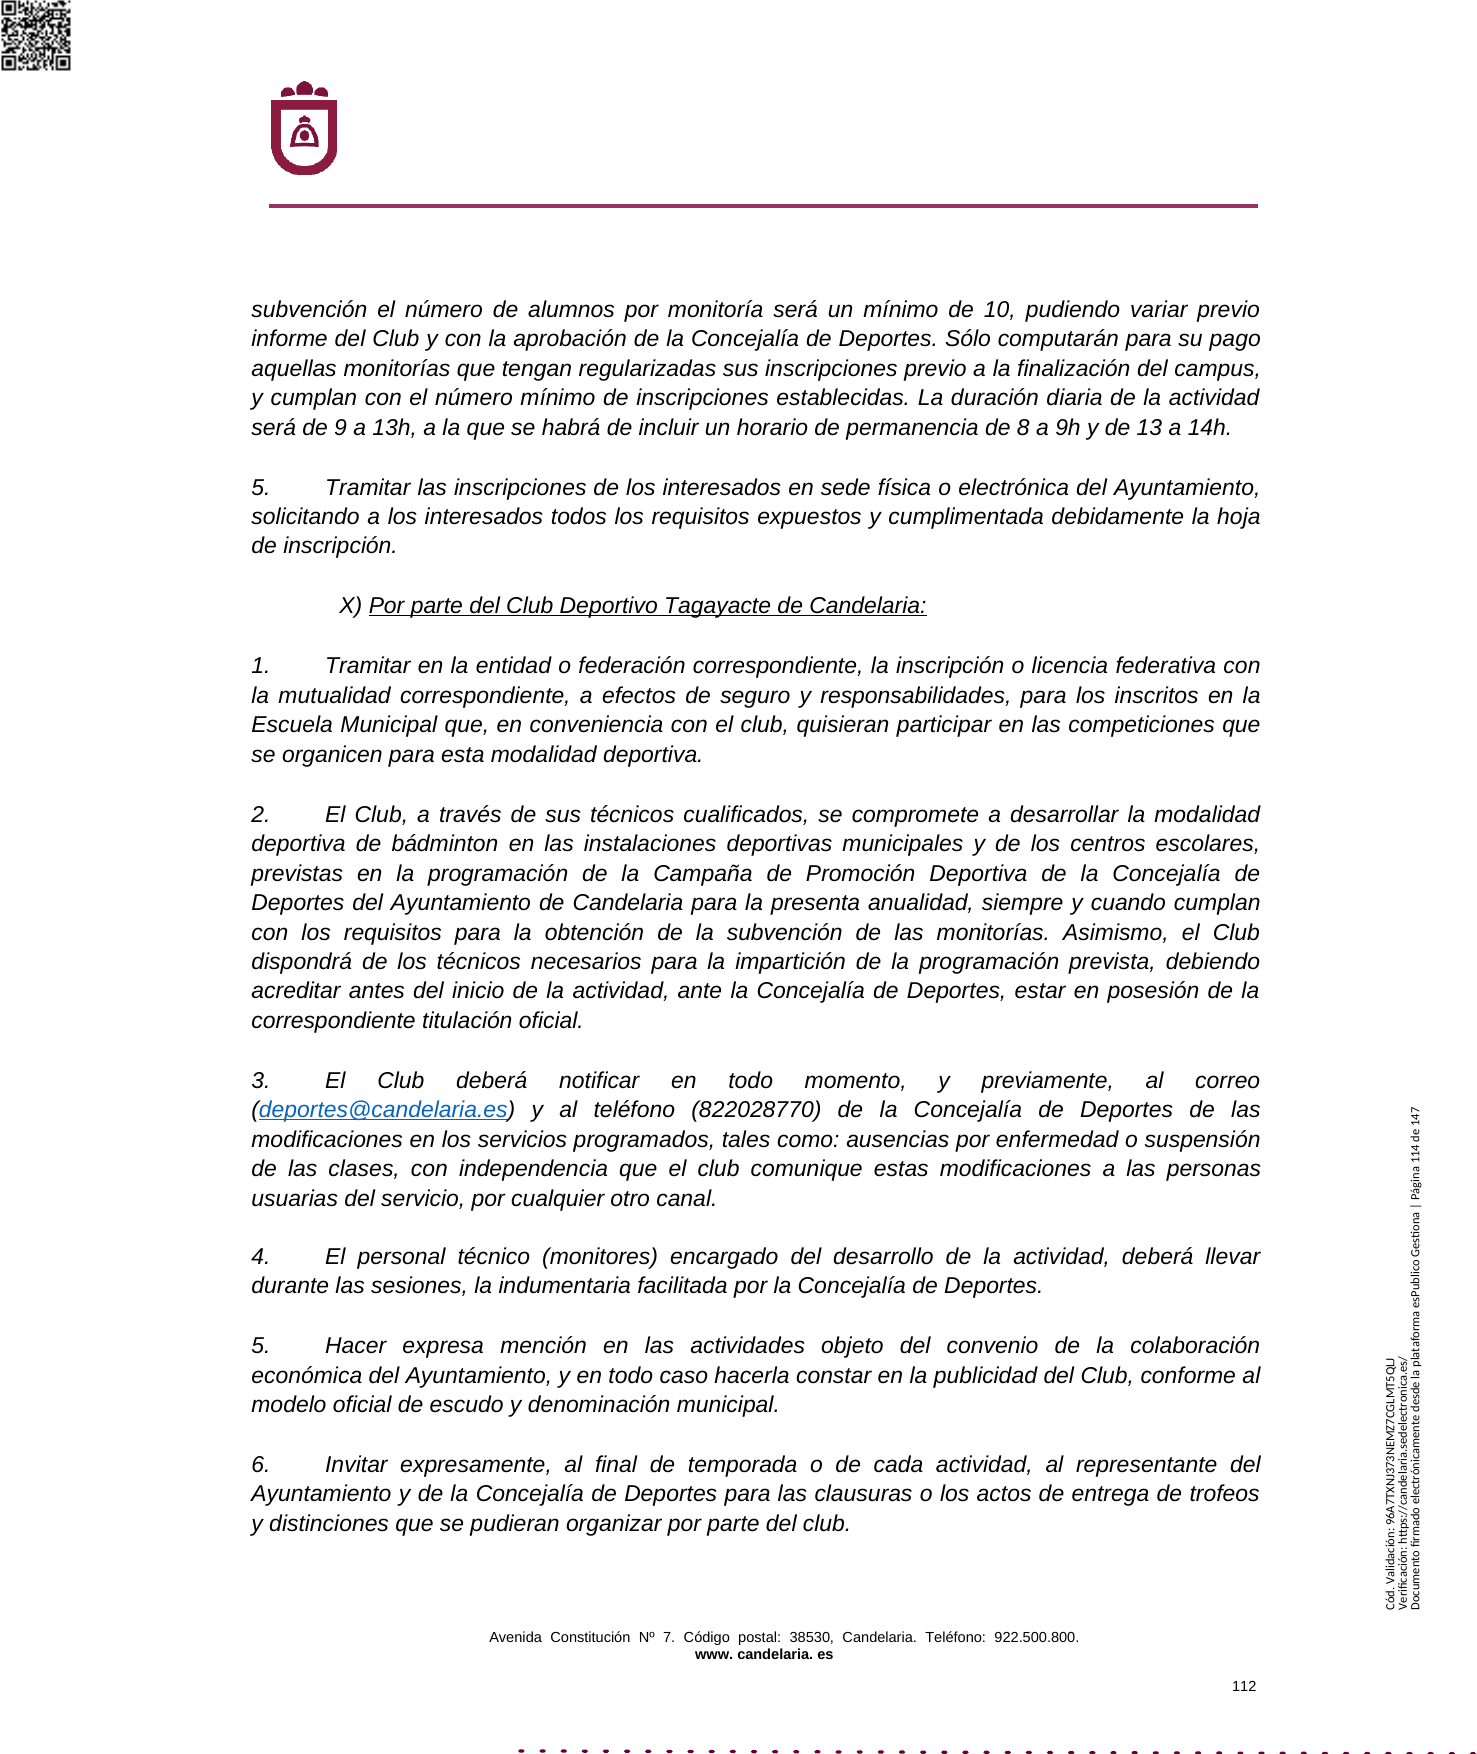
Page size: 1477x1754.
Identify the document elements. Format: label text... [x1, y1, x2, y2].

text X) Por parte del Club Deportivo Tagayacte de Candelaria: [339, 592, 1269, 619]
list El personal técnico (monitores) encargado del desarrollo de la actividad, deberá llevar durante las sesiones, la indumentaria facilitada por la Concejalía de Deportes. [251, 1243, 1263, 1299]
list subvención el número de alumnos por monitoría será un mínimo de 10, pudiendo variar previo informe del Club y con la aprobación de la Concejalía de Deportes. Sólo computarán para su pago aquellas monitorías que tengan regularizadas sus inscripciones previo a la finalización del campus, y cumplan con el número mínimo de inscripciones establecidas. La duración diaria de la actividad será de 9 a 13h, a la que se habrá de incluir un horario de permanencia de 8 a 9h y de 13 a 14h. [251, 296, 1263, 440]
list Hacer expresa mención en las actividades objeto del convenio de la colaboración económica del Ayuntamiento, y en todo caso hacerla constar en la publicidad del Club, conforme al modelo oficial de escudo y denominación municipal. [251, 1332, 1263, 1417]
list El Club, a través de sus técnicos cualificados, se compromete a desarrollar la modalidad deportiva de bádminton en las instalaciones deportivas municipales y de los centros escolares, previstas en la programación de la Campaña de Promoción Deportiva de la Concejalía de Deportes del Ayuntamiento de Candelaria para la presenta anualidad, siempre y cuando cumplan con los requisitos para la obtención de la subvención de las monitorías. Asimismo, el Club dispondrá de los técnicos necesarios para la impartición de la programación prevista, debiendo acreditar antes del inicio de la actividad, ante la Concejalía de Deportes, estar en posesión de la correspondiente titulación oficial. [251, 801, 1263, 1033]
list Tramitar en la entidad o federación correspondiente, la inscripción o licencia federativa con la mutualidad correspondiente, a efectos de seguro y responsabilidades, para los inscritos en la Escuela Municipal que, en conveniencia con el club, quisieran participar en las competiciones que se organicen para esta modalidad deportiva. [251, 652, 1263, 767]
list Invitar expresamente, al final de temporada o de cada actividad, al representante del Ayuntamiento y de la Concejalía de Deportes para las clausuras o los actos de entrega de trofeos y distinciones que se pudieran organizar por parte del club. [251, 1451, 1263, 1536]
list El Club deberá notificar en todo momento, y previamente, al correo (deportes@candelaria.es) y al teléfono (822028770) de la Concejalía de Deportes de las modificaciones en los servicios programados, tales como: ausencias por enfermedad o suspensión de las clases, con independencia que el club comunique estas modificaciones a las personas usuarias del servicio, por cualquier otro canal. [251, 1067, 1263, 1211]
list Tramitar las inscripciones de los interesados en sede física o electrónica del Ayuntamiento, solicitando a los interesados todos los requisitos expuestos y cumplimentada debidamente la hoja de inscripción. [251, 473, 1263, 559]
